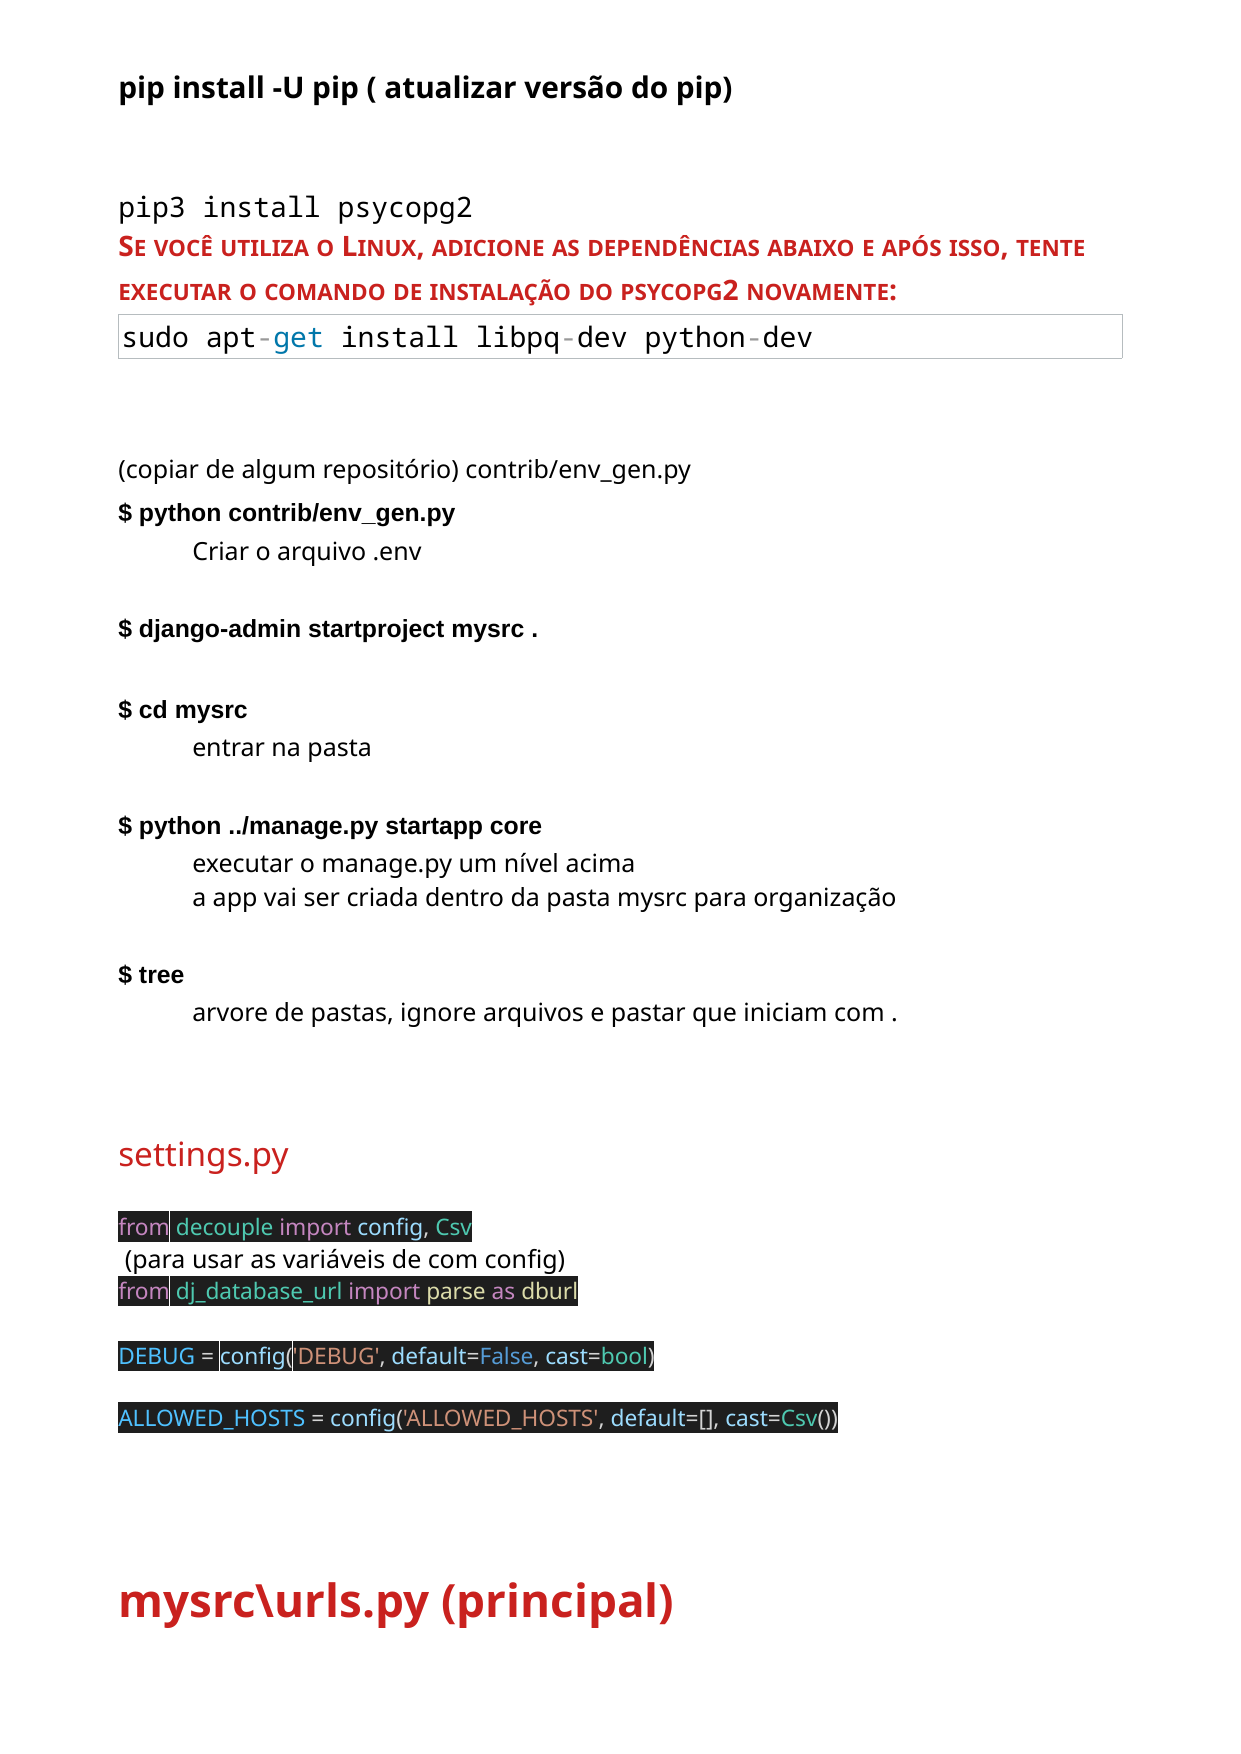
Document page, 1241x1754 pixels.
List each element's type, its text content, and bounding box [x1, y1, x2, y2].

subtitle $ cd mysrc [118, 695, 1122, 724]
text from dj_database_url import parse as dburl [118, 1276, 1122, 1306]
text ALLOWED_HOSTS = config('ALLOWED_HOSTS', default=[], cast=Csv()) [118, 1402, 1122, 1433]
text arvore de pastas, ignore arquivos e pastar que iniciam com . [118, 995, 1122, 1029]
subtitle $ python ../manage.py startapp core [118, 811, 1122, 839]
text from decouple import config, Csv [118, 1211, 1122, 1242]
subtitle $ django-admin startproject mysrc . [118, 614, 1122, 642]
text pip3 install psycopg2 [118, 187, 1122, 226]
text pip install -U pip ( atualizar versão do pip) [118, 66, 1122, 107]
text (para usar as variáveis de com config) [118, 1242, 1122, 1276]
text DEBUG = config('DEBUG', default=False, cast=bool) [118, 1341, 1122, 1371]
text settings.py [118, 1131, 1122, 1177]
text sudo apt-get install libpq-dev python-dev [119, 315, 1122, 358]
text executar o manage.py um nível acima [118, 846, 1122, 879]
subtitle $ tree [118, 960, 1122, 989]
subtitle $ python contrib/env_gen.py [118, 498, 1122, 527]
text (copiar de algum repositório) contrib/env_gen.py [118, 452, 1122, 486]
text entrar na pasta [118, 730, 1122, 764]
text Se você utiliza o Linux, adicione as dependências abaixo e após isso, tente executar o comando de instalação do psycopg2 novamente: [118, 226, 1122, 308]
text Criar o arquivo .env [118, 533, 1122, 567]
text a app vai ser criada dentro da pasta mysrc para organização [118, 879, 1122, 914]
text mysrc\urls.py (principal) [118, 1569, 1122, 1631]
